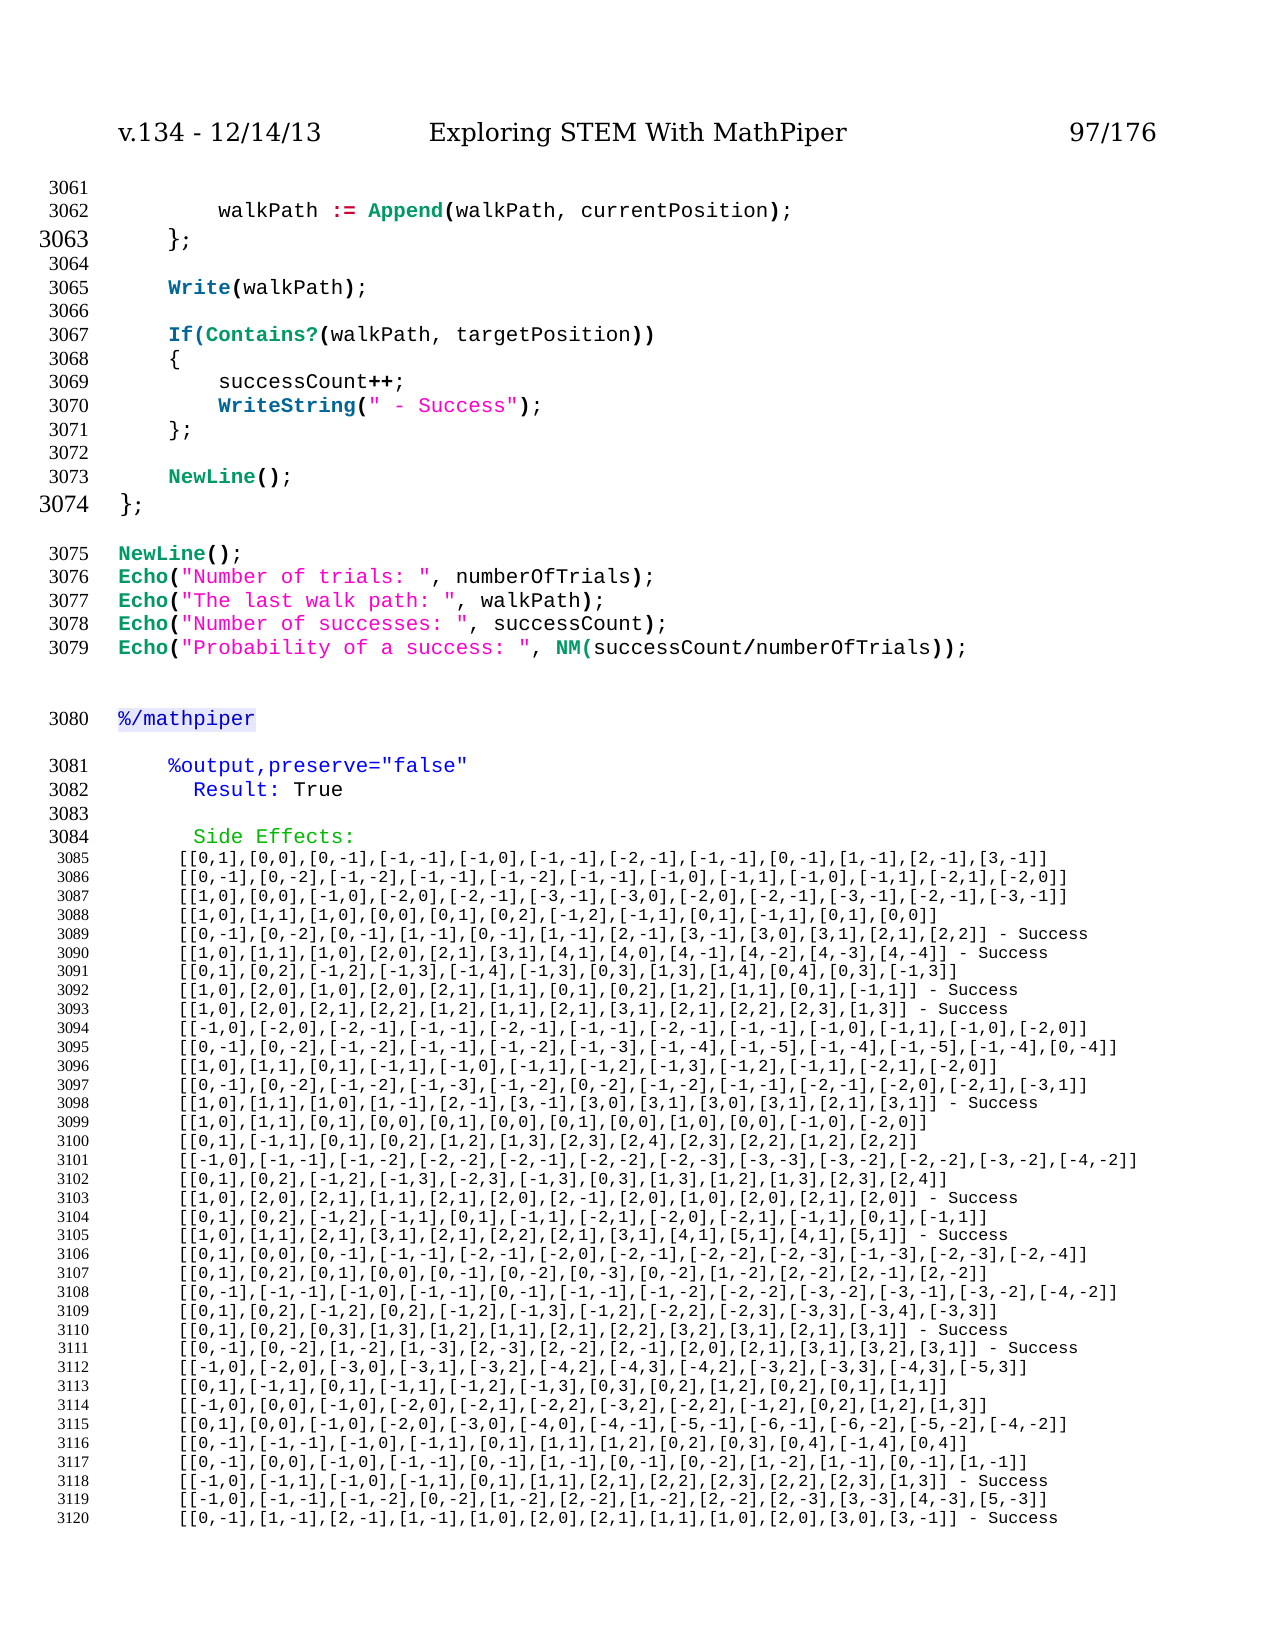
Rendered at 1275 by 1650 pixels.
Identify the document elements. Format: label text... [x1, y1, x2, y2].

text %/mathpiper [118, 708, 1157, 732]
text [[0,1],[0,0],[0,-1],[-1,-1],[-2,-1],[-2,0],[-2,-1],[-2,-2],[-2,-3],[-1,-3],[-2,-3],[-2,-4]] [118, 1246, 1157, 1265]
text }; [118, 419, 1157, 442]
text successCount++; [118, 371, 1157, 395]
text [[0,-1],[-1,-1],[-1,0],[-1,1],[0,1],[1,1],[1,2],[0,2],[0,3],[0,4],[-1,4],[0,4]] [118, 1434, 1157, 1453]
text [[0,-1],[-1,-1],[-1,0],[-1,-1],[0,-1],[-1,-1],[-1,-2],[-2,-2],[-3,-2],[-3,-1],[-3,-2],[-4,-2]] [118, 1283, 1157, 1302]
text [[-1,0],[-2,0],[-3,0],[-3,1],[-3,2],[-4,2],[-4,3],[-4,2],[-3,2],[-3,3],[-4,3],[-5,3]] [118, 1359, 1157, 1378]
text [[0,1],[0,0],[0,-1],[-1,-1],[-1,0],[-1,-1],[-2,-1],[-1,-1],[0,-1],[1,-1],[2,-1],[3,-1]] [118, 850, 1157, 869]
text [[-1,0],[-1,1],[-1,0],[-1,1],[0,1],[1,1],[2,1],[2,2],[2,3],[2,2],[2,3],[1,3]] - Success [118, 1472, 1157, 1491]
text [[1,0],[2,0],[2,1],[1,1],[2,1],[2,0],[2,-1],[2,0],[1,0],[2,0],[2,1],[2,0]] - Success [118, 1189, 1157, 1208]
text [[-1,0],[-1,-1],[-1,-2],[0,-2],[1,-2],[2,-2],[1,-2],[2,-2],[2,-3],[3,-3],[4,-3],[5,-3]] [118, 1491, 1157, 1510]
text [[0,1],[-1,1],[0,1],[0,2],[1,2],[1,3],[2,3],[2,4],[2,3],[2,2],[1,2],[2,2]] [118, 1133, 1157, 1152]
text [[1,0],[1,1],[1,0],[2,0],[2,1],[3,1],[4,1],[4,0],[4,-1],[4,-2],[4,-3],[4,-4]] - Success [118, 944, 1157, 963]
text [[-1,0],[-1,-1],[-1,-2],[-2,-2],[-2,-1],[-2,-2],[-2,-3],[-3,-3],[-3,-2],[-2,-2],[-3,-2],[-4,-2]] [118, 1152, 1157, 1170]
text }; [118, 224, 1157, 253]
text [[1,0],[1,1],[1,0],[0,0],[0,1],[0,2],[-1,2],[-1,1],[0,1],[-1,1],[0,1],[0,0]] [118, 906, 1157, 925]
text [[1,0],[2,0],[1,0],[2,0],[2,1],[1,1],[0,1],[0,2],[1,2],[1,1],[0,1],[-1,1]] - Success [118, 982, 1157, 1001]
text [[1,0],[2,0],[2,1],[2,2],[1,2],[1,1],[2,1],[3,1],[2,1],[2,2],[2,3],[1,3]] - Success [118, 1001, 1157, 1019]
text NewLine(); [118, 542, 1157, 566]
text If(Contains?(walkPath, targetPosition)) [118, 324, 1157, 348]
text Echo("Number of trials: ", numberOfTrials); [118, 566, 1157, 590]
text Side Effects: [118, 826, 1157, 850]
text [[0,1],[0,2],[0,1],[0,0],[0,-1],[0,-2],[0,-3],[0,-2],[1,-2],[2,-2],[2,-1],[2,-2]] [118, 1265, 1157, 1283]
text Result: True [118, 779, 1157, 803]
text [[0,1],[0,2],[0,3],[1,3],[1,2],[1,1],[2,1],[2,2],[3,2],[3,1],[2,1],[3,1]] - Success [118, 1321, 1157, 1340]
text WriteString(" - Success"); [118, 395, 1157, 419]
text Echo("The last walk path: ", walkPath); [118, 590, 1157, 613]
text %output,preserve="false" [118, 755, 1157, 779]
text [[1,0],[1,1],[1,0],[1,-1],[2,-1],[3,-1],[3,0],[3,1],[3,0],[3,1],[2,1],[3,1]] - Success [118, 1095, 1157, 1114]
text [[0,-1],[0,-2],[1,-2],[1,-3],[2,-3],[2,-2],[2,-1],[2,0],[2,1],[3,1],[3,2],[3,1]] - Success [118, 1340, 1157, 1359]
text Echo("Number of successes: ", successCount); [118, 613, 1157, 637]
text [[0,-1],[0,-2],[0,-1],[1,-1],[0,-1],[1,-1],[2,-1],[3,-1],[3,0],[3,1],[2,1],[2,2]] - Success [118, 925, 1157, 944]
text [[0,-1],[0,-2],[-1,-2],[-1,-3],[-1,-2],[0,-2],[-1,-2],[-1,-1],[-2,-1],[-2,0],[-2,1],[-3,1]] [118, 1076, 1157, 1095]
text { [118, 348, 1157, 371]
text }; [118, 490, 1157, 519]
text [[1,0],[1,1],[2,1],[3,1],[2,1],[2,2],[2,1],[3,1],[4,1],[5,1],[4,1],[5,1]] - Success [118, 1227, 1157, 1246]
text [[0,1],[0,2],[-1,2],[-1,3],[-2,3],[-1,3],[0,3],[1,3],[1,2],[1,3],[2,3],[2,4]] [118, 1170, 1157, 1189]
text [[0,-1],[0,0],[-1,0],[-1,-1],[0,-1],[1,-1],[0,-1],[0,-2],[1,-2],[1,-1],[0,-1],[1,-1]] [118, 1453, 1157, 1472]
text [[0,1],[0,2],[-1,2],[-1,1],[0,1],[-1,1],[-2,1],[-2,0],[-2,1],[-1,1],[0,1],[-1,1]] [118, 1208, 1157, 1227]
text [[0,1],[-1,1],[0,1],[-1,1],[-1,2],[-1,3],[0,3],[0,2],[1,2],[0,2],[0,1],[1,1]] [118, 1378, 1157, 1397]
text NewLine(); [118, 466, 1157, 490]
text [[1,0],[1,1],[0,1],[-1,1],[-1,0],[-1,1],[-1,2],[-1,3],[-1,2],[-1,1],[-2,1],[-2,0]] [118, 1057, 1157, 1076]
text [[0,-1],[0,-2],[-1,-2],[-1,-1],[-1,-2],[-1,-3],[-1,-4],[-1,-5],[-1,-4],[-1,-5],[-1,-4],[0,-4]] [118, 1038, 1157, 1057]
text walkPath := Append(walkPath, currentPosition); [118, 200, 1157, 224]
text [[0,1],[0,2],[-1,2],[0,2],[-1,2],[-1,3],[-1,2],[-2,2],[-2,3],[-3,3],[-3,4],[-3,3]] [118, 1302, 1157, 1321]
text Echo("Probability of a success: ", NM(successCount/numberOfTrials)); [118, 637, 1157, 661]
text [[0,-1],[1,-1],[2,-1],[1,-1],[1,0],[2,0],[2,1],[1,1],[1,0],[2,0],[3,0],[3,-1]] - Success [118, 1510, 1157, 1529]
text [[1,0],[0,0],[-1,0],[-2,0],[-2,-1],[-3,-1],[-3,0],[-2,0],[-2,-1],[-3,-1],[-2,-1],[-3,-1]] [118, 888, 1157, 906]
text [[0,1],[0,2],[-1,2],[-1,3],[-1,4],[-1,3],[0,3],[1,3],[1,4],[0,4],[0,3],[-1,3]] [118, 963, 1157, 982]
text [[0,1],[0,0],[-1,0],[-2,0],[-3,0],[-4,0],[-4,-1],[-5,-1],[-6,-1],[-6,-2],[-5,-2],[-4,-2]] [118, 1416, 1157, 1434]
text [[-1,0],[-2,0],[-2,-1],[-1,-1],[-2,-1],[-1,-1],[-2,-1],[-1,-1],[-1,0],[-1,1],[-1,0],[-2,0]] [118, 1019, 1157, 1038]
text [[-1,0],[0,0],[-1,0],[-2,0],[-2,1],[-2,2],[-3,2],[-2,2],[-1,2],[0,2],[1,2],[1,3]] [118, 1397, 1157, 1416]
text Write(walkPath); [118, 277, 1157, 301]
text [[1,0],[1,1],[0,1],[0,0],[0,1],[0,0],[0,1],[0,0],[1,0],[0,0],[-1,0],[-2,0]] [118, 1114, 1157, 1133]
text [[0,-1],[0,-2],[-1,-2],[-1,-1],[-1,-2],[-1,-1],[-1,0],[-1,1],[-1,0],[-1,1],[-2,1],[-2,0]] [118, 869, 1157, 888]
